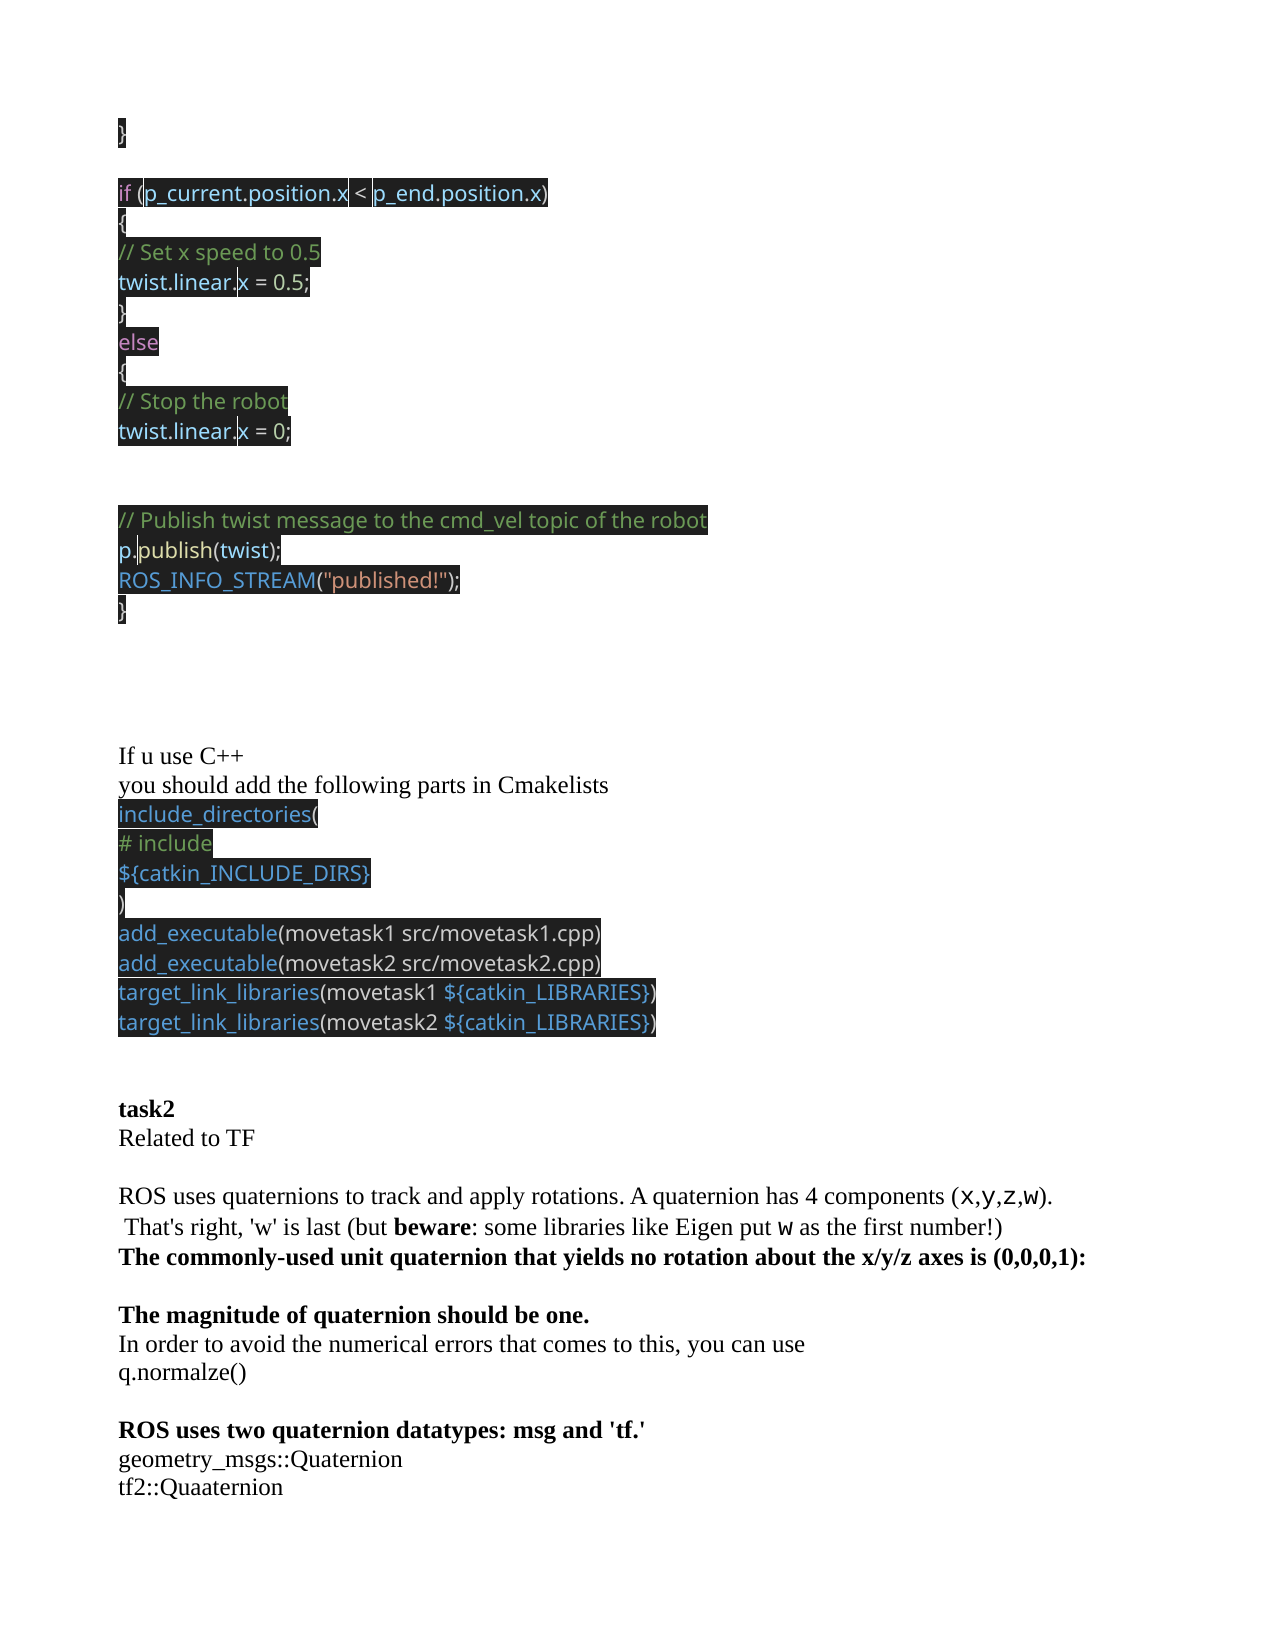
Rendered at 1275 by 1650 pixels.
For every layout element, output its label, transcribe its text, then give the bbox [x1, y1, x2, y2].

text The magnitude of quaternion should be one. [118, 1300, 1157, 1329]
text you should add the following parts in Cmakelists [118, 770, 1157, 799]
text twist.linear.x = 0; [118, 416, 1157, 446]
text p.publish(twist); [118, 535, 1157, 565]
text } [118, 594, 1157, 624]
text ROS uses two quaternion datatypes: msg and 'tf.' [118, 1415, 1157, 1444]
text The commonly-used unit quaternion that yields no rotation about the x/y/z axes is (0,0,0,1): [118, 1242, 1157, 1271]
text q.normalze() [118, 1357, 1157, 1386]
text ROS_INFO_STREAM("published!"); [118, 565, 1157, 594]
text geometry_msgs::Quaternion [118, 1444, 1157, 1472]
text if (p_current.position.x < p_end.position.x) [118, 178, 1157, 207]
text ROS uses quaternions to track and apply rotations. A quaternion has 4 components (x,y,z,w). [118, 1181, 1157, 1212]
text { [118, 207, 1157, 237]
text // Set x speed to 0.5 [118, 237, 1157, 267]
text ${catkin_INCLUDE_DIRS} [118, 858, 1157, 888]
text That's right, 'w' is last (but beware: some libraries like Eigen put w as the first number!) [118, 1212, 1157, 1242]
text Related to TF [118, 1123, 1157, 1152]
text target_link_libraries(movetask1 ${catkin_LIBRARIES}) [118, 977, 1157, 1007]
text // Publish twist message to the cmd_vel topic of the robot [118, 505, 1157, 535]
text # include [118, 828, 1157, 858]
text include_directories( [118, 799, 1157, 828]
text target_link_libraries(movetask2 ${catkin_LIBRARIES}) [118, 1007, 1157, 1037]
text // Stop the robot [118, 386, 1157, 416]
text add_executable(movetask2 src/movetask2.cpp) [118, 948, 1157, 977]
text add_executable(movetask1 src/movetask1.cpp) [118, 918, 1157, 948]
text If u use C++ [118, 741, 1157, 770]
text } [118, 118, 1157, 148]
text } [118, 297, 1157, 327]
text { [118, 356, 1157, 386]
text tf2::Quaaternion [118, 1472, 1157, 1501]
text else [118, 327, 1157, 356]
text twist.linear.x = 0.5; [118, 267, 1157, 297]
text ) [118, 888, 1157, 918]
text task2 [118, 1094, 1157, 1123]
text In order to avoid the numerical errors that comes to this, you can use [118, 1329, 1157, 1357]
